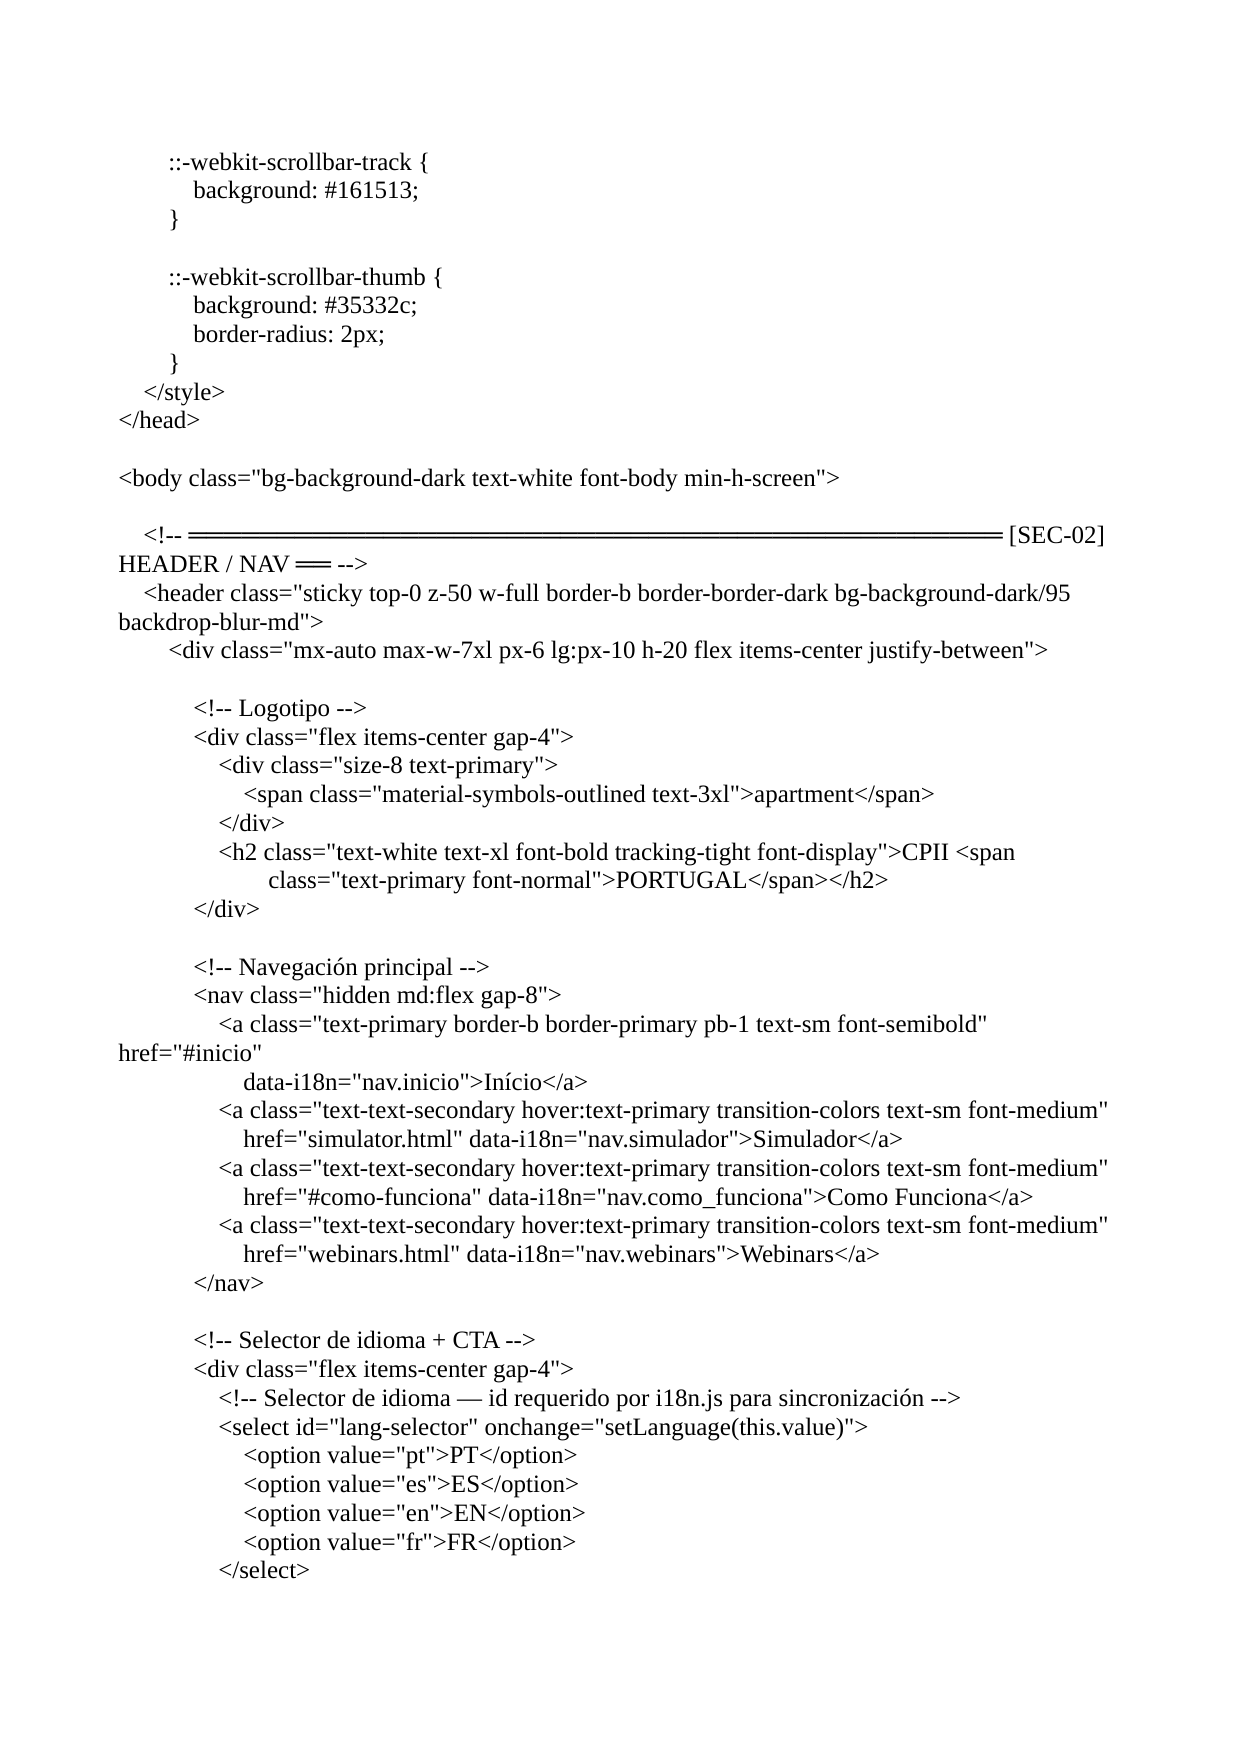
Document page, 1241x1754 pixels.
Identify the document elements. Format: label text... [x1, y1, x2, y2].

table_cell ::-webkit-scrollbar-track { background: #161513; } ::-webkit-scrollbar-thumb { background: #35332c; border-radius: 2px; } </style> </head> <body class="bg-background-dark text-white font-body min-h-screen"> <!-- ══════════════════════════════════════════════ [SEC-02] HEADER / NAV ══ --> <header class="sticky top-0 z-50 w-full border-b border-border-dark bg-background-dark/95 backdrop-blur-md"> <div class="mx-auto max-w-7xl px-6 lg:px-10 h-20 flex items-center justify-between"> <!-- Logotipo --> <div class="flex items-center gap-4"> <div class="size-8 text-primary"> <span class="material-symbols-outlined text-3xl">apartment</span> </div> <h2 class="text-white text-xl font-bold tracking-tight font-display">CPII <span class="text-primary font-normal">PORTUGAL</span></h2> </div> <!-- Navegación principal --> <nav class="hidden md:flex gap-8"> <a class="text-primary border-b border-primary pb-1 text-sm font-semibold" href="#inicio" data-i18n="nav.inicio">Início</a> <a class="text-text-secondary hover:text-primary transition-colors text-sm font-medium" href="simulator.html" data-i18n="nav.simulador">Simulador</a> <a class="text-text-secondary hover:text-primary transition-colors text-sm font-medium" href="#como-funciona" data-i18n="nav.como_funciona">Como Funciona</a> <a class="text-text-secondary hover:text-primary transition-colors text-sm font-medium" href="webinars.html" data-i18n="nav.webinars">Webinars</a> </nav> <!-- Selector de idioma + CTA --> <div class="flex items-center gap-4"> <!-- Selector de idioma — id requerido por i18n.js para sincronización --> <select id="lang-selector" onchange="setLanguage(this.value)"> <option value="pt">PT</option> <option value="es">ES</option> <option value="en">EN</option> <option value="fr">FR</option> </select> [118, 118, 1122, 1613]
